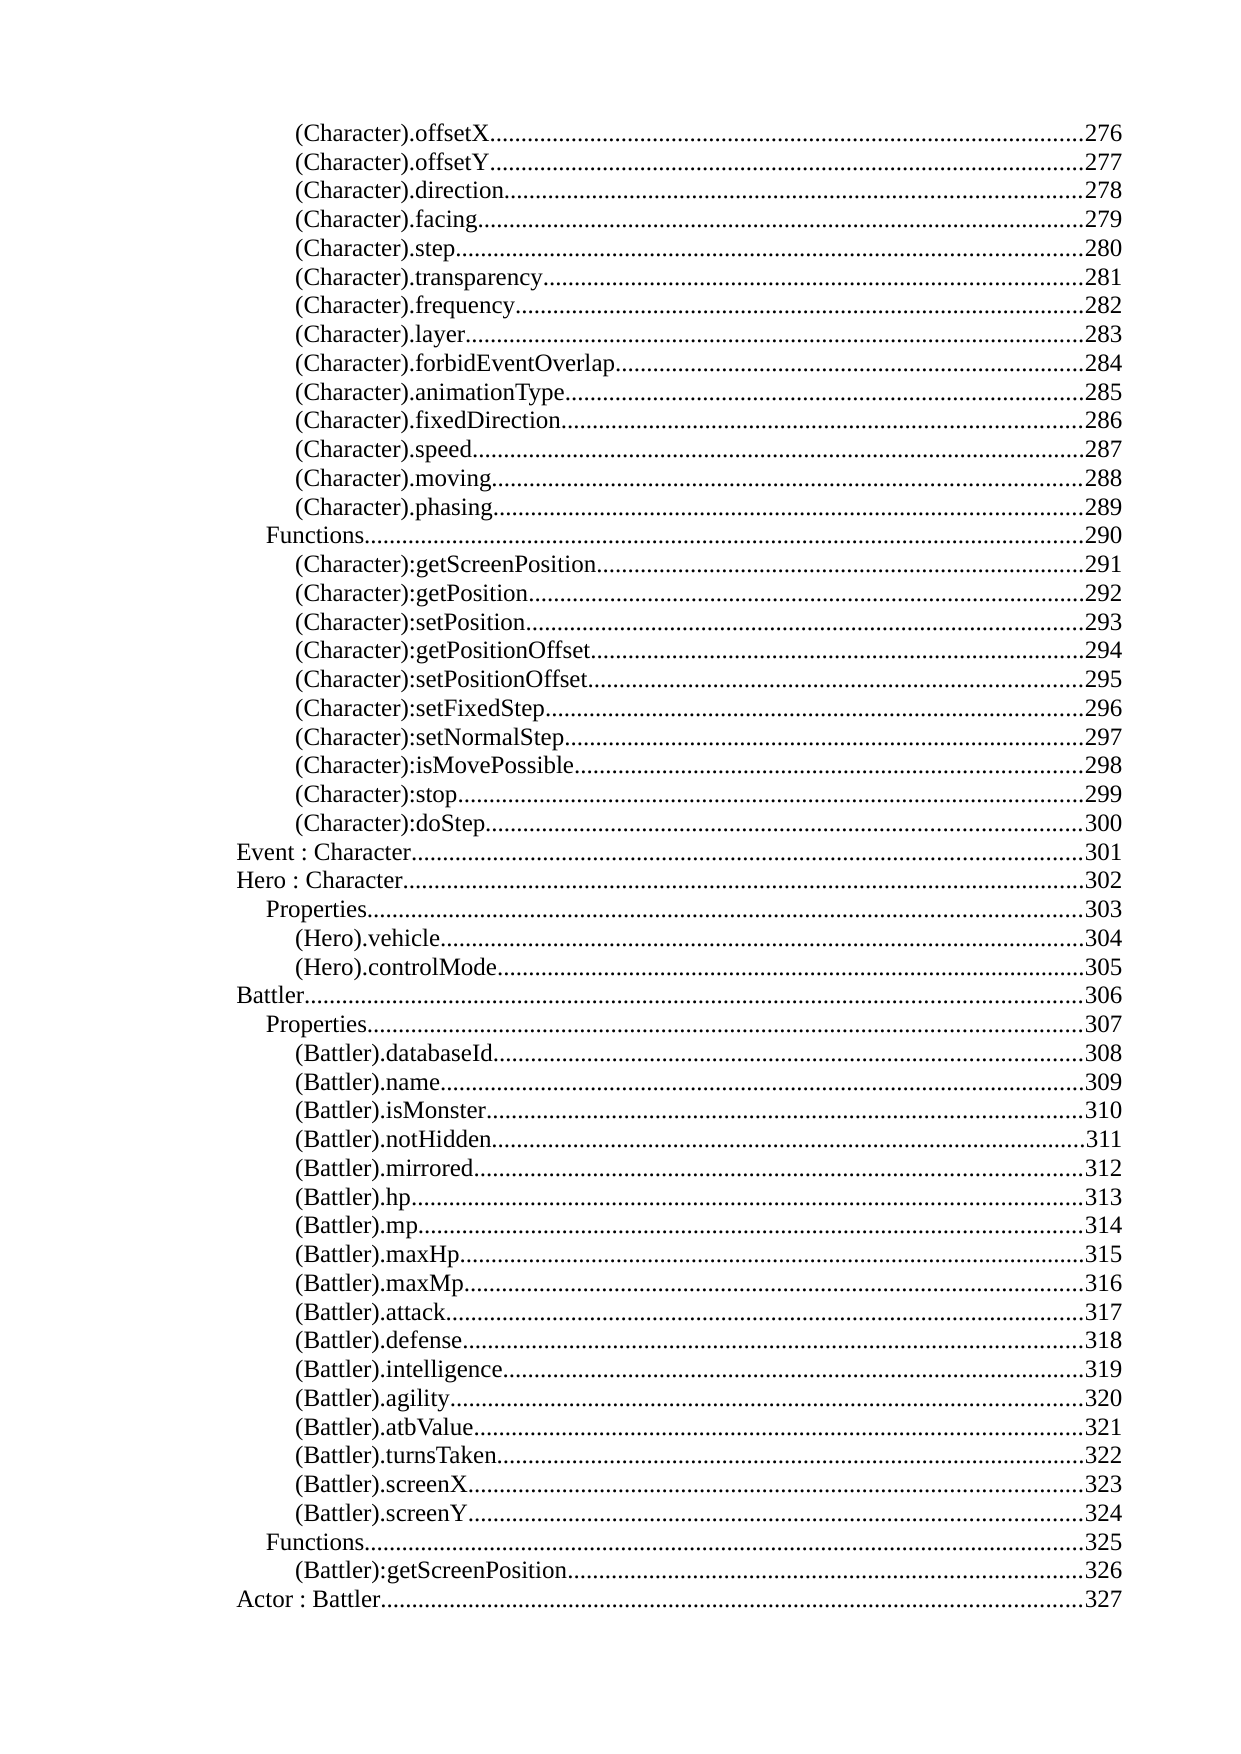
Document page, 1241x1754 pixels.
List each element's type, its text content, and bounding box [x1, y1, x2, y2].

text Properties 307 [266, 1009, 1122, 1038]
text (Character).fixedDirection 286 [295, 406, 1122, 434]
text (Hero).controlMode 305 [295, 952, 1122, 981]
text (Battler).atbValue 321 [295, 1412, 1122, 1441]
text (Character):setPositionOffset 295 [295, 664, 1122, 693]
text (Battler).databaseId 308 [295, 1038, 1122, 1067]
text (Character):getPositionOffset 294 [295, 636, 1122, 664]
text (Character).transparency 281 [295, 262, 1122, 291]
text (Battler).attack 317 [295, 1297, 1122, 1326]
text (Battler).agility 320 [295, 1383, 1122, 1412]
text (Character).offsetX 276 [295, 118, 1122, 147]
text (Battler).hp 313 [295, 1182, 1122, 1211]
text (Character):doStep 300 [295, 808, 1122, 837]
text (Battler).name 309 [295, 1067, 1122, 1096]
text Functions 290 [266, 521, 1122, 549]
text Battler 306 [236, 981, 1122, 1009]
text Actor : Battler 327 [236, 1584, 1122, 1613]
text Functions 325 [266, 1527, 1122, 1556]
text Event : Character 301 [236, 837, 1122, 866]
text (Battler).maxMp 316 [295, 1268, 1122, 1297]
text (Hero).vehicle 304 [295, 923, 1122, 952]
text (Battler).notHidden 311 [295, 1124, 1122, 1153]
text (Character).layer 283 [295, 319, 1122, 348]
text (Character):setPosition 293 [295, 607, 1122, 636]
text (Character).offsetY 277 [295, 147, 1122, 176]
text (Character):getScreenPosition 291 [295, 549, 1122, 578]
text Properties 303 [266, 894, 1122, 923]
text (Character).moving 288 [295, 463, 1122, 492]
text (Battler).intelligence 319 [295, 1354, 1122, 1383]
text (Character).direction 278 [295, 176, 1122, 204]
text (Character).facing 279 [295, 204, 1122, 233]
text (Character).phasing 289 [295, 492, 1122, 521]
text (Battler).screenX 323 [295, 1469, 1122, 1498]
text (Character).forbidEventOverlap 284 [295, 348, 1122, 377]
text (Battler).turnsTaken 322 [295, 1441, 1122, 1469]
text (Character).frequency 282 [295, 291, 1122, 319]
text (Character).animationType 285 [295, 377, 1122, 406]
text (Character):isMovePossible 298 [295, 751, 1122, 779]
text (Battler).screenY 324 [295, 1498, 1122, 1527]
text (Character):setFixedStep 296 [295, 693, 1122, 722]
text (Battler).maxHp 315 [295, 1239, 1122, 1268]
text (Character):stop 299 [295, 779, 1122, 808]
text Hero : Character 302 [236, 866, 1122, 894]
text (Battler).isMonster 310 [295, 1096, 1122, 1124]
text (Character):setNormalStep 297 [295, 722, 1122, 751]
text (Character).speed 287 [295, 434, 1122, 463]
text (Battler).mp 314 [295, 1211, 1122, 1239]
text (Character):getPosition 292 [295, 578, 1122, 607]
text (Character).step 280 [295, 233, 1122, 262]
text (Battler).mirrored 312 [295, 1153, 1122, 1182]
text (Battler):getScreenPosition 326 [295, 1556, 1122, 1584]
text (Battler).defense 318 [295, 1326, 1122, 1354]
